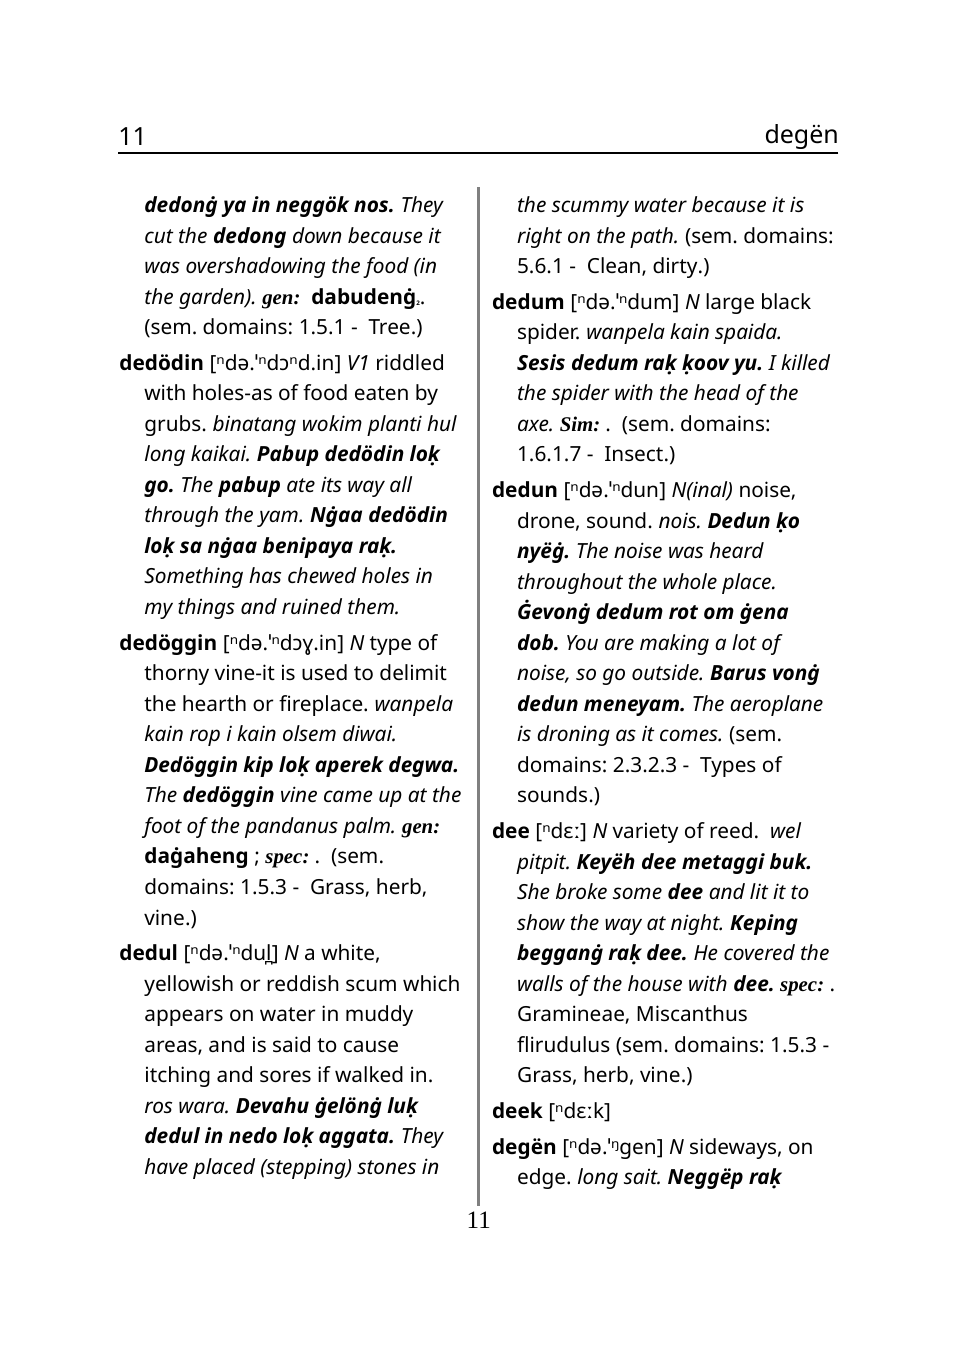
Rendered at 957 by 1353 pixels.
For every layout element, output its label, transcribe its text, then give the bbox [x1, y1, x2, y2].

text dedum [ⁿdə.ˈⁿdum] N large black spider. wanpela kain spaida. Sesis dedum raḳ ḳoov yu. I killed the spider with the head of the axe. Sim: . (sem. domains: 1.6.1.7 - Insect.) [492, 284, 837, 472]
text the scummy water because it is right on the path. (sem. domains: 5.6.1 - Clean, dirty.) [492, 188, 837, 284]
text dedun [ⁿdə.ˈⁿdun] N(inal) noise, drone, sound. nois. Dedun ḳo nyëġ. The noise was heard throughout the whole place. Ġevonġ dedum rot om ġena dob. You are making a lot of noise, so go outside. Barus vonġ dedun meneyam. The aeroplane is droning as it comes. (sem. domains: 2.3.2.3 - Types of sounds.) [492, 472, 837, 813]
text dedul [ⁿdə.ˈⁿdul̪] N a white, yellowish or reddish scum which appears on water in muddy areas, and is said to cause itching and sores if walked in. ros wara. Devahu ġelönġ luḳ dedul in nedo loḳ aggata. They have placed (stepping) stones in [119, 935, 465, 1184]
text deek [ⁿdɛːk] [492, 1093, 837, 1129]
text dedöggin [ⁿdə.ˈⁿdɔɣ.in] N type of thorny vine-it is used to delimit the hearth or fireplace. wanpela kain rop i kain olsem diwai. Dedöggin kip loḳ aperek degwa. The dedöggin vine came up at the foot of the pandanus palm. gen: daġaheng ; spec: . (sem. domains: 1.5.3 - Grass, herb, vine.) [119, 625, 465, 935]
text dee [ⁿdɛː] N variety of reed. wel pitpit. Keyëh dee metaggi buk. She broke some dee and lit it to show the way at night. Keping begganġ raḳ dee. He covered the walls of the house with dee. spec: . Gramineae, Miscanthus flirudulus (sem. domains: 1.5.3 - Grass, herb, vine.) [492, 813, 837, 1093]
text dedödin [ⁿdə.ˈⁿdɔⁿd.in] V1 riddled with holes-as of food eaten by grubs. binatang wokim planti hul long kaikai. Pabup dedödin loḳ go. The pabup ate its way all through the yam. Nġaa dedödin loḳ sa nġaa benipaya raḳ. Something has chewed holes in my things and ruined them. [119, 345, 465, 625]
text dedonġ ya in neggök nos. They cut the dedong down because it was overshadowing the food (in the garden). gen: dabudenġ2. (sem. domains: 1.5.1 - Tree.) [119, 188, 465, 345]
text degën [ⁿdə.ˈᵑɡen] N sideways, on edge. long sait. Neggëp raḳ [492, 1129, 837, 1195]
